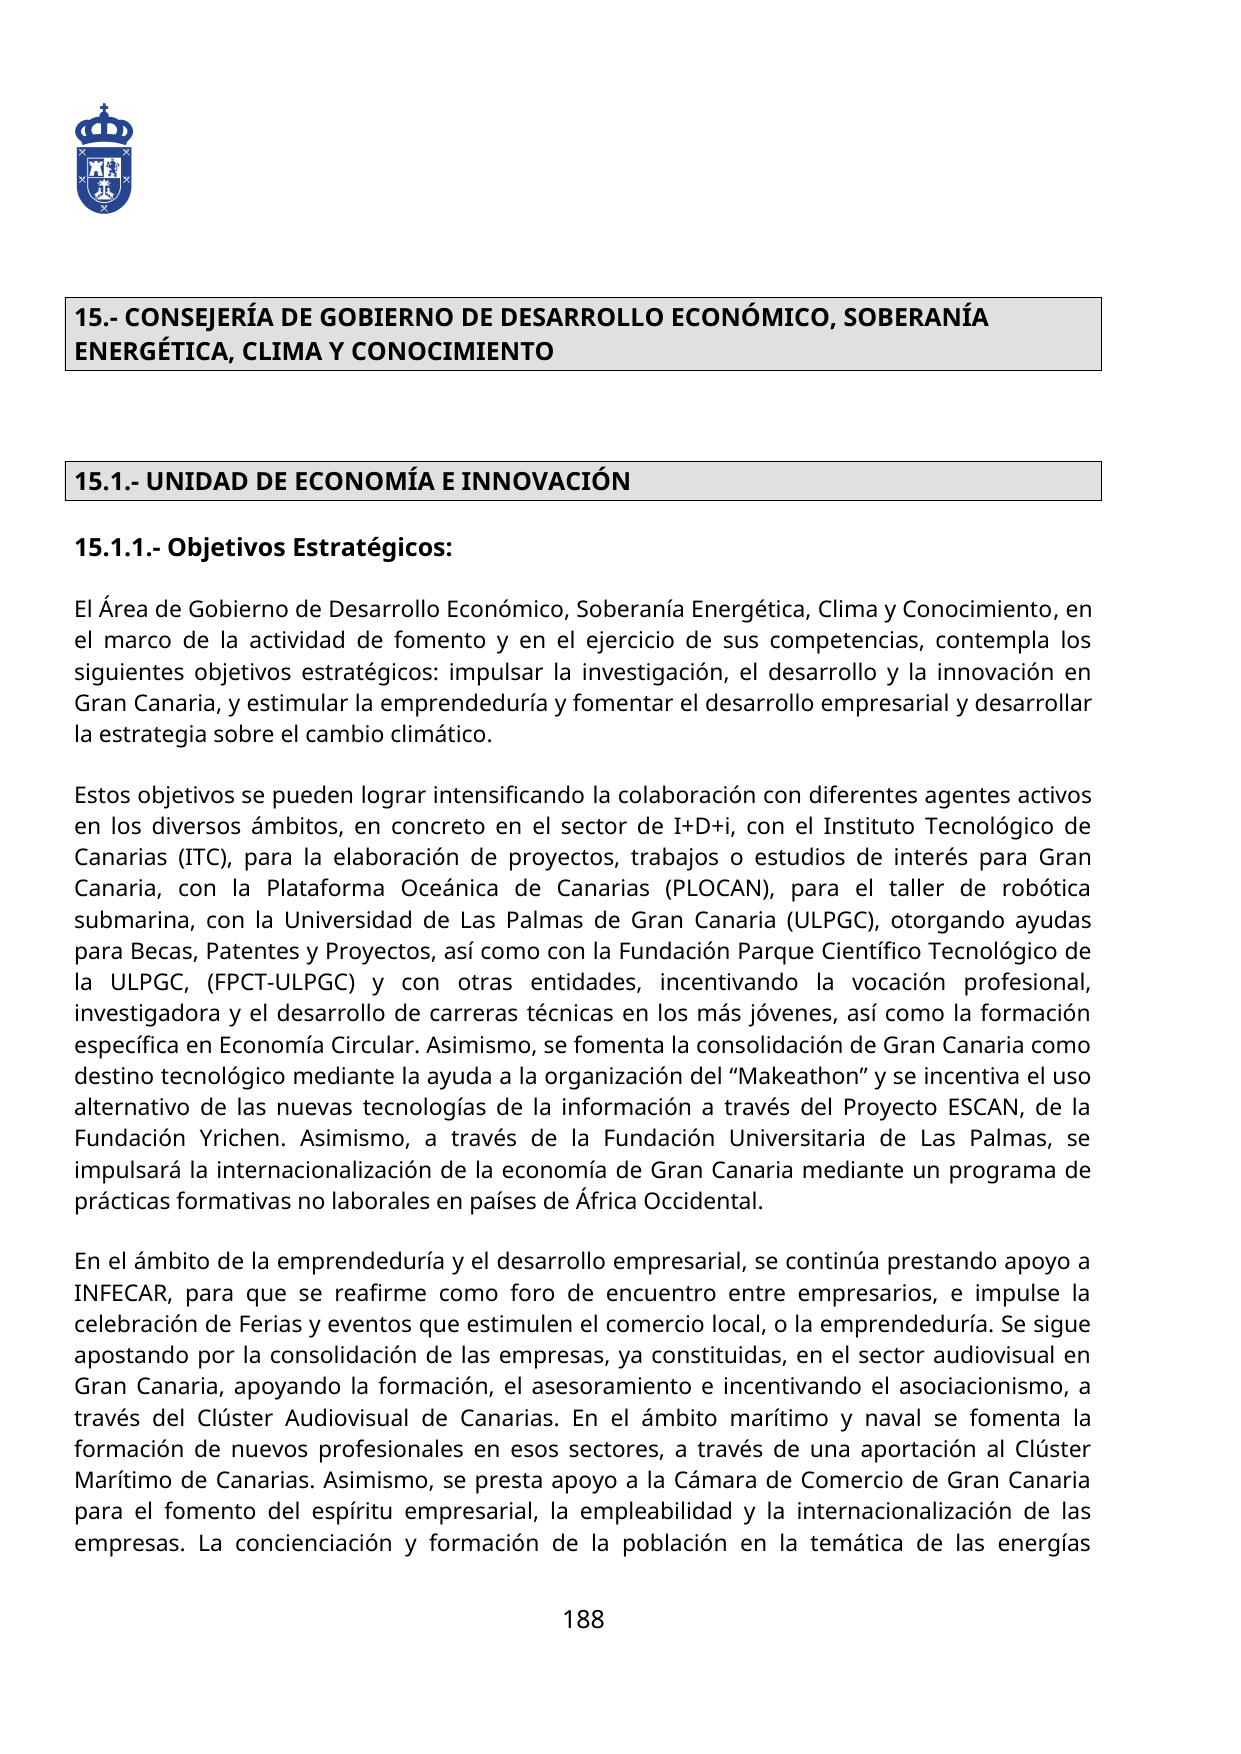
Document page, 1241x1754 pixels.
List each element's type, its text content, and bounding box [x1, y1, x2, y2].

text 15.- CONSEJERÍA DE GOBIERNO DE DESARROLLO ECONÓMICO, SOBERANÍA ENERGÉTICA, CLIMA Y CONOCIMIENTO [66, 298, 1101, 370]
text 15.1.1.- Objetivos Estratégicos: [74, 530, 1092, 564]
text El Área de Gobierno de Desarrollo Económico, Soberanía Energética, Clima y Conocimiento, en el marco de la actividad de fomento y en el ejercicio de sus competencias, contempla los siguientes objetivos estratégicos: impulsar la investigación, el desarrollo y la innovación en Gran Canaria, y estimular la emprendeduría y fomentar el desarrollo empresarial y desarrollar la estrategia sobre el cambio climático. [74, 593, 1092, 749]
picture [73, 102, 137, 215]
text Estos objetivos se pueden lograr intensificando la colaboración con diferentes agentes activos en los diversos ámbitos, en concreto en el sector de I+D+i, con el Instituto Tecnológico de Canarias (ITC), para la elaboración de proyectos, trabajos o estudios de interés para Gran Canaria, con la Plataforma Oceánica de Canarias (PLOCAN), para el taller de robótica submarina, con la Universidad de Las Palmas de Gran Canaria (ULPGC), otorgando ayudas para Becas, Patentes y Proyectos, así como con la Fundación Parque Científico Tecnológico de la ULPGC, (FPCT-ULPGC) y con otras entidades, incentivando la vocación profesional, investigadora y el desarrollo de carreras técnicas en los más jóvenes, así como la formación específica en Economía Circular. Asimismo, se fomenta la consolidación de Gran Canaria como destino tecnológico mediante la ayuda a la organización del “Makeathon” y se incentiva el uso alternativo de las nuevas tecnologías de la información a través del Proyecto ESCAN, de la Fundación Yrichen. Asimismo, a través de la Fundación Universitaria de Las Palmas, se impulsará la internacionalización de la economía de Gran Canaria mediante un programa de prácticas formativas no laborales en países de África Occidental. [74, 779, 1092, 1216]
text En el ámbito de la emprendeduría y el desarrollo empresarial, se continúa prestando apoyo a INFECAR, para que se reafirme como foro de encuentro entre empresarios, e impulse la celebración de Ferias y eventos que estimulen el comercio local, o la emprendeduría. Se sigue apostando por la consolidación de las empresas, ya constituidas, en el sector audiovisual en Gran Canaria, apoyando la formación, el asesoramiento e incentivando el asociacionismo, a través del Clúster Audiovisual de Canarias. En el ámbito marítimo y naval se fomenta la formación de nuevos profesionales en esos sectores, a través de una aportación al Clúster Marítimo de Canarias. Asimismo, se presta apoyo a la Cámara de Comercio de Gran Canaria para el fomento del espíritu empresarial, la empleabilidad y la internacionalización de las empresas. La concienciación y formación de la población en la temática de las energías [74, 1245, 1092, 1558]
text 15.1.- UNIDAD DE ECONOMÍA E INNOVACIÓN [66, 462, 1101, 500]
